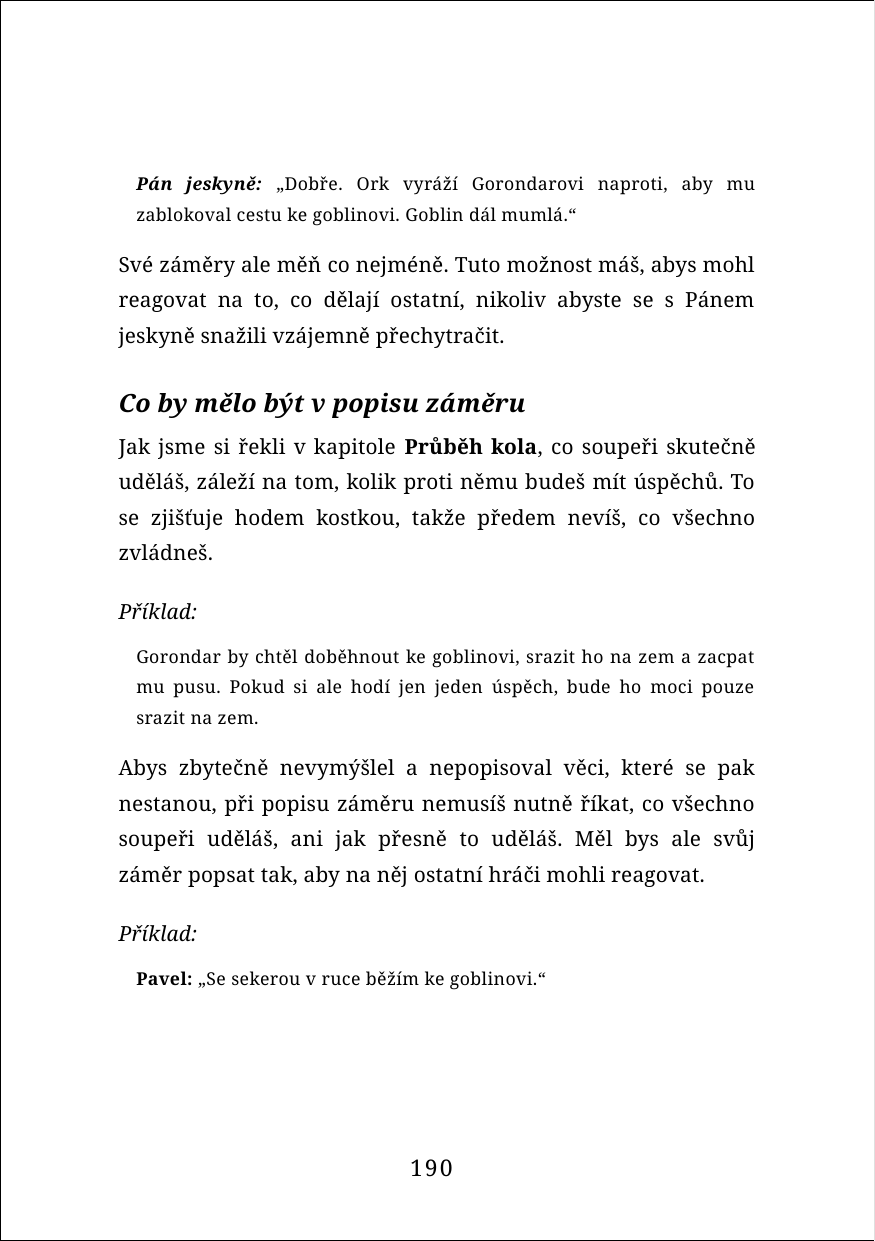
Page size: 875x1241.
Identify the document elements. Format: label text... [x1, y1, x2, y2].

text Abys zbytečně nevymýšlel a nepopisoval věci, které se pak nestanou, při popisu záměru nemusíš nutně říkat, co všechno soupeři uděláš, ani jak přesně to uděláš. Měl bys ale svůj záměr popsat tak, aby na něj ostatní hráči mohli reagovat. [118, 753, 756, 888]
text Gorondar by chtěl doběhnout ke goblinovi, srazit ho na zem a zacpat mu pusu. Pokud si ale hodí jen jeden úspěch, bude ho moci pouze srazit na zem. [136, 645, 756, 729]
text Příklad: [118, 597, 756, 626]
text Své záměry ale měň co nejméně. Tuto možnost máš, abys mohl reagovat na to, co dělají ostatní, nikoliv abyste se s Pánem jeskyně snažili vzájemně přechytračit. [118, 250, 756, 349]
text Pán jeskyně: „Dobře. Ork vyráží Gorondarovi naproti, aby mu zablokoval cestu ke goblinovi. Goblin dál mumlá.“ [136, 172, 756, 226]
text Jak jsme si řekli v kapitole Průběh kola, co soupeři skutečně uděláš, záleží na tom, kolik proti němu budeš mít úspěchů. To se zjišťuje hodem kostkou, takže předem nevíš, co všechno zvládneš. [118, 432, 756, 567]
text Příklad: [118, 919, 756, 947]
subtitle Co by mělo být v popisu záměru [118, 386, 756, 420]
text Pavel: „Se sekerou v ruce běžím ke goblinovi.“ [136, 966, 756, 990]
